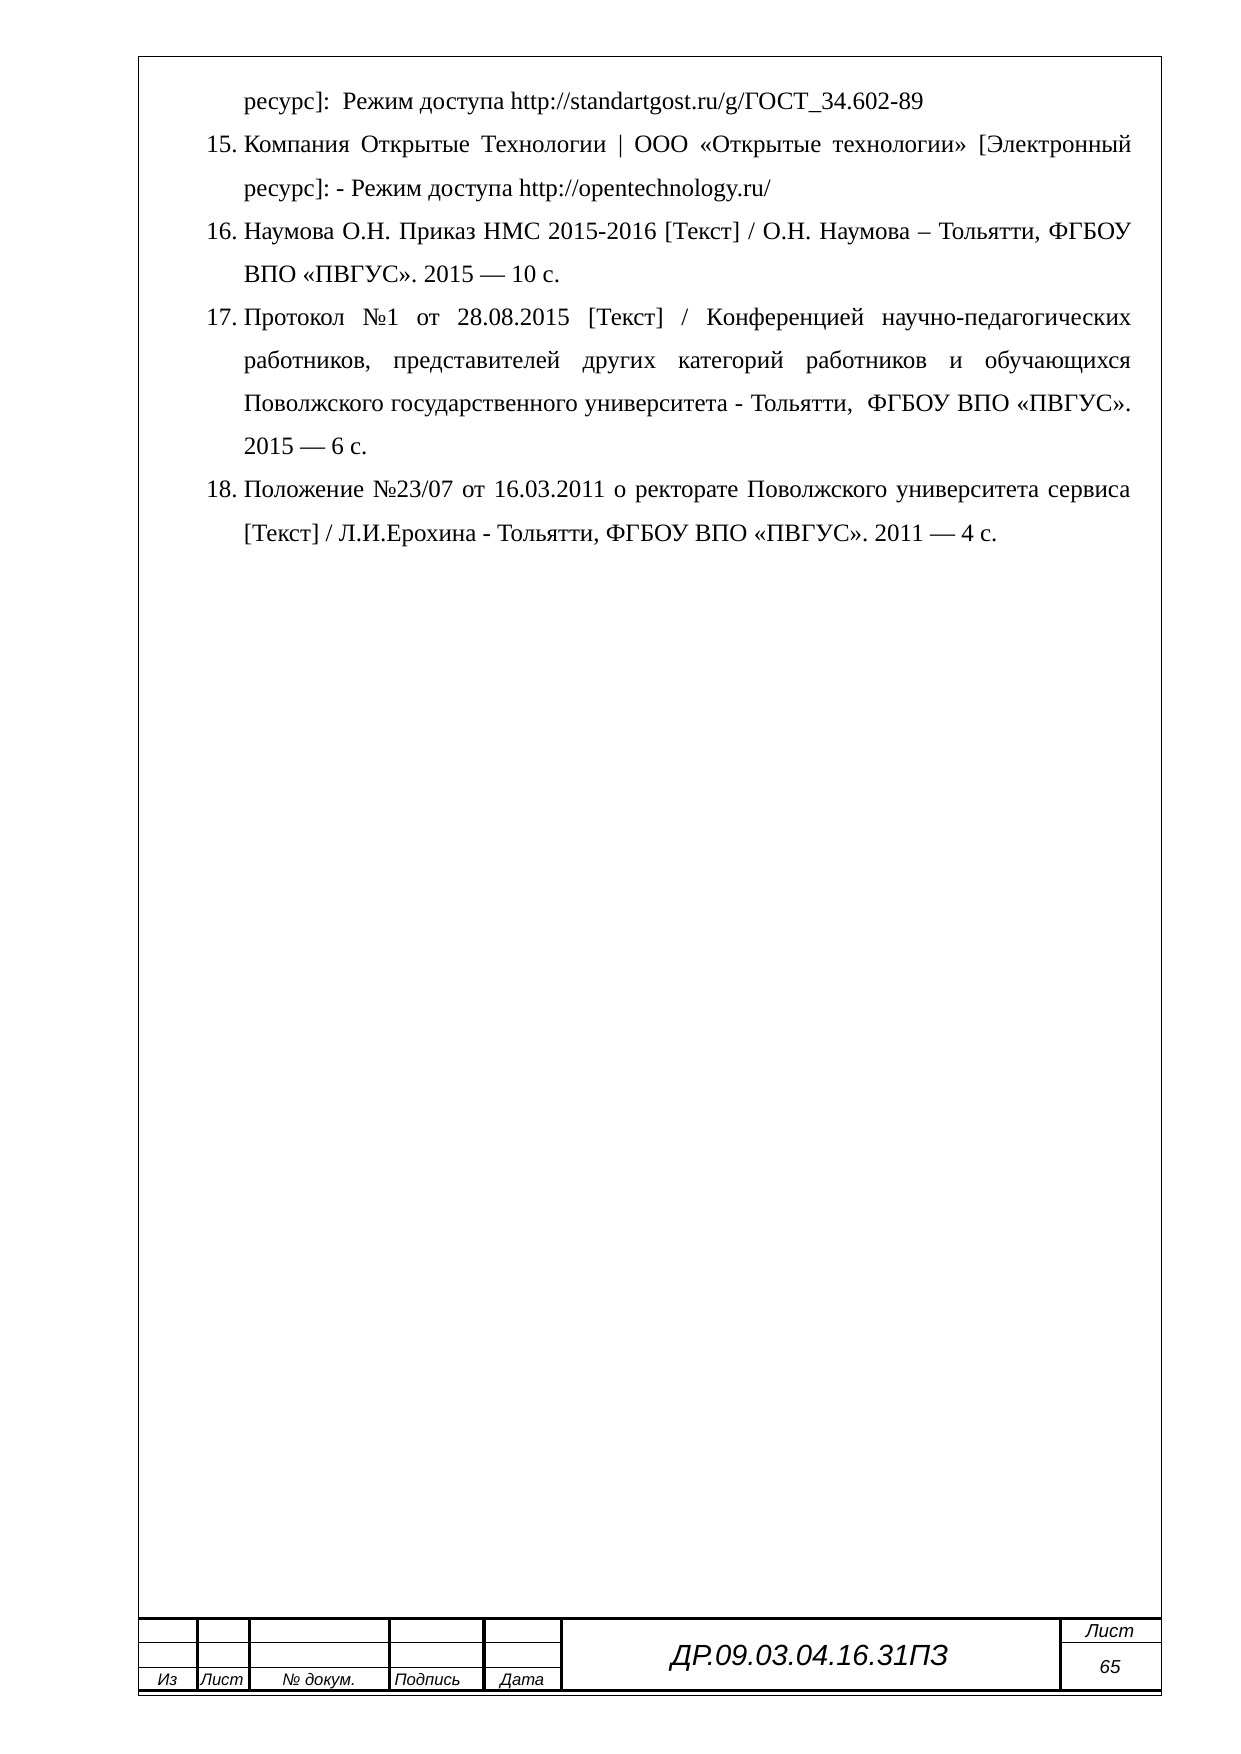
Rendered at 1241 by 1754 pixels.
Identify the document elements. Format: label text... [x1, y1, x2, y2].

list ресурс]: Режим доступа http://standartgost.ru/g/ГОСТ_34.602-89 [206, 86, 1132, 115]
list Компания Открытые Технологии | ООО «Открытые технологии» [Электронный ресурс]: - Режим доступа http://opentechnology.ru/ [206, 129, 1132, 201]
list Наумова О.Н. Приказ НМС 2015-2016 [Текст] / О.Н. Наумова – Тольятти, ФГБОУ ВПО «ПВГУС». 2015 — 10 с. [206, 216, 1132, 288]
list Положение №23/07 от 16.03.2011 о ректорате Поволжского университета сервиса [Текст] / Л.И.Ерохина - Тольятти, ФГБОУ ВПО «ПВГУС». 2011 — 4 с. [206, 474, 1132, 546]
list Протокол №1 от 28.08.2015 [Текст] / Конференцией научно-педагогических работников, представителей других категорий работников и обучающихся Поволжского государственного университета - Тольятти, ФГБОУ ВПО «ПВГУС». 2015 — 6 с. [206, 302, 1132, 460]
